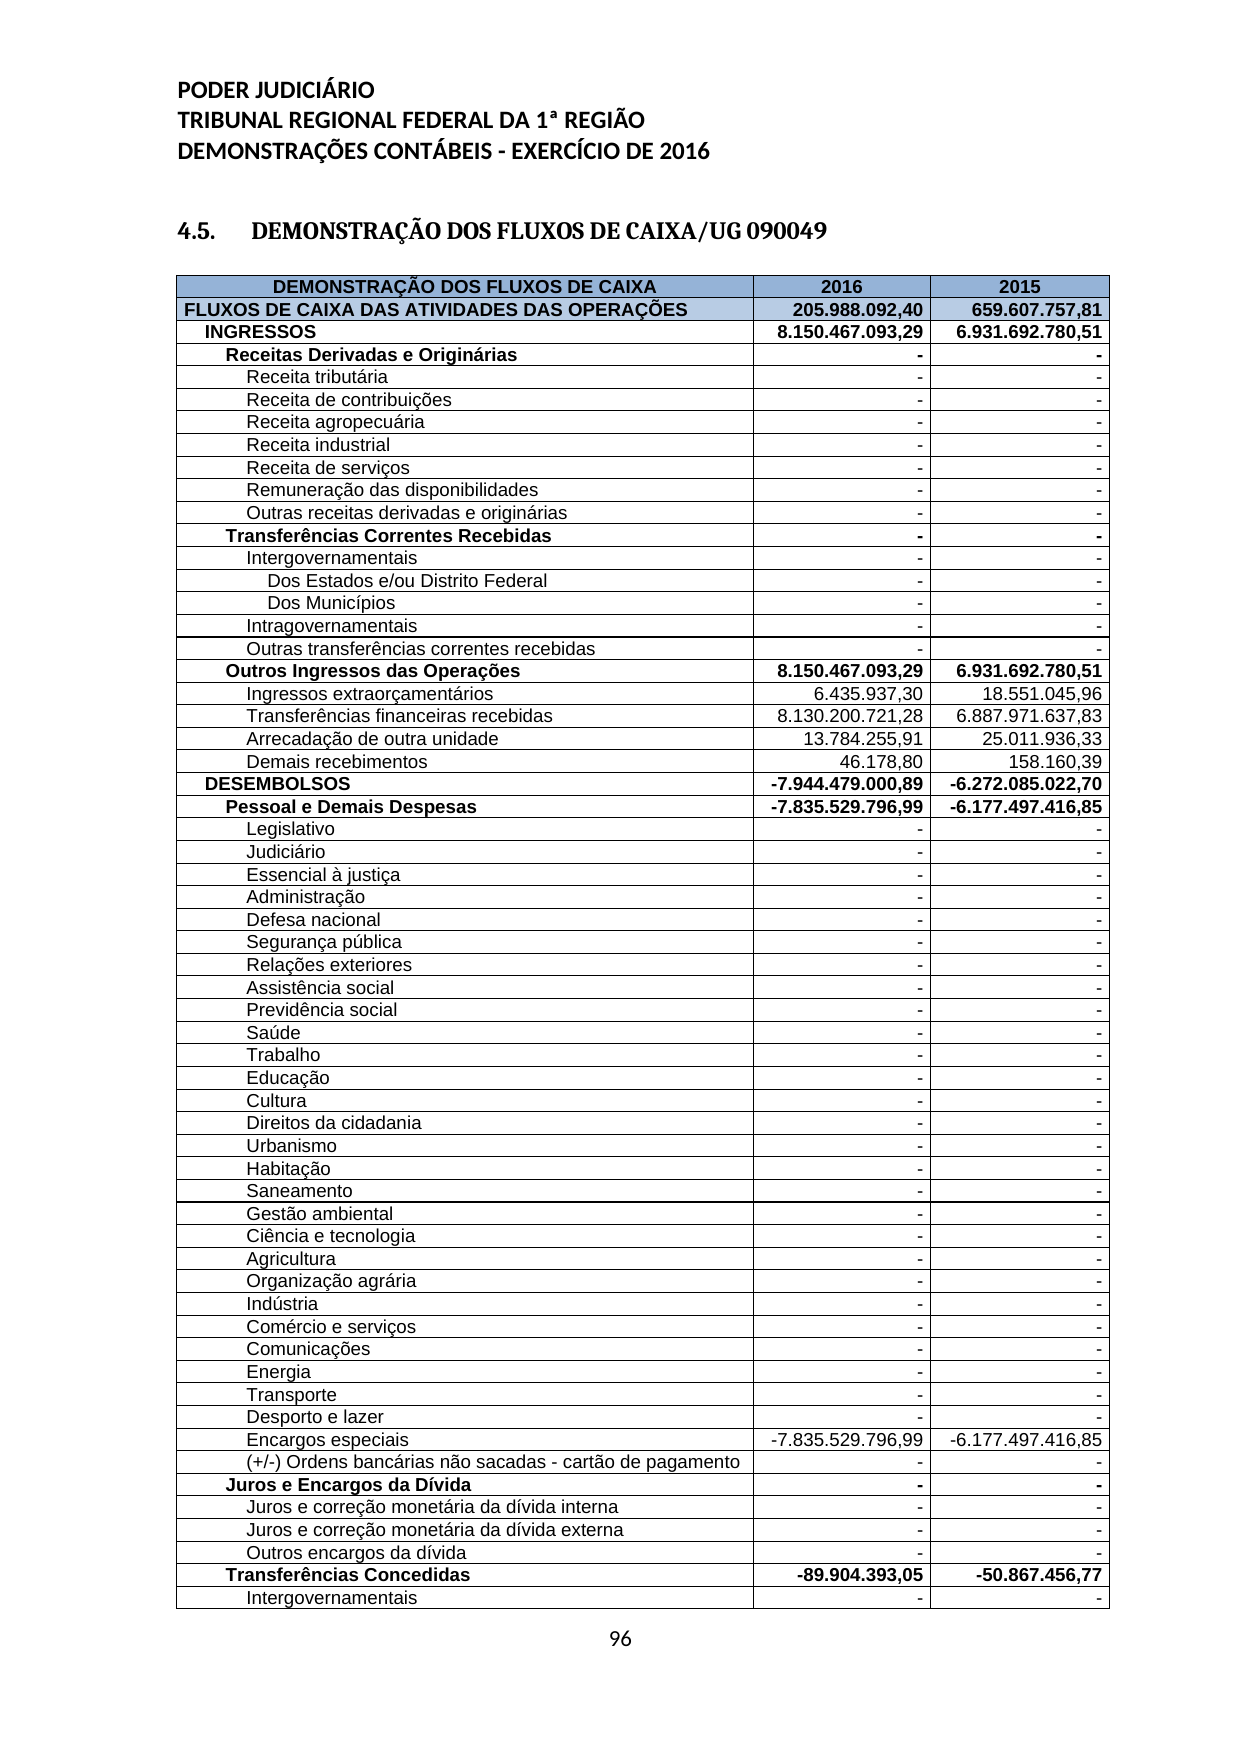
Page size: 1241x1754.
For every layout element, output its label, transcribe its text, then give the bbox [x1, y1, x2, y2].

table_cell Urbanismo [177, 1135, 753, 1156]
table_cell Relações exteriores [177, 954, 753, 975]
table_cell - [754, 1112, 930, 1134]
table_cell -7.835.529.796,99 [754, 1429, 930, 1450]
table_cell Essencial à justiça [177, 864, 753, 885]
table_cell Transferências Correntes Recebidas [177, 524, 753, 546]
table_cell - [754, 1067, 930, 1088]
table_cell 8.150.467.093,29 [754, 321, 930, 342]
table_cell Dos Estados e/ou Distrito Federal [177, 570, 753, 591]
table_cell - [754, 1135, 930, 1156]
table_cell -6.177.497.416,85 [931, 1429, 1109, 1450]
table_cell Encargos especiais [177, 1429, 753, 1450]
table_cell Saúde [177, 1022, 753, 1043]
table_cell - [931, 389, 1109, 410]
table_cell 6.435.937,30 [754, 683, 930, 704]
table_cell Ingressos extraorçamentários [177, 683, 753, 704]
table_cell - [754, 344, 930, 365]
table_cell Pessoal e Demais Despesas [177, 796, 753, 817]
table_cell Receita agropecuária [177, 411, 753, 433]
table_cell - [931, 1383, 1109, 1405]
table_cell - [931, 502, 1109, 523]
table_cell Judiciário [177, 841, 753, 862]
table_cell - [931, 1248, 1109, 1269]
table_cell - [754, 638, 930, 659]
table_cell - [931, 615, 1109, 636]
table_cell - [931, 411, 1109, 433]
table_cell - [754, 1225, 930, 1247]
table_cell Transferências financeiras recebidas [177, 705, 753, 727]
table_cell - [754, 570, 930, 591]
table_cell - [931, 1361, 1109, 1382]
table_cell - [931, 1044, 1109, 1066]
table_cell - [931, 886, 1109, 908]
table_cell Juros e correção monetária da dívida interna [177, 1496, 753, 1518]
table_cell 659.607.757,81 [931, 298, 1109, 320]
table_cell Comunicações [177, 1338, 753, 1360]
table_cell Dos Municípios [177, 592, 753, 614]
table_cell - [931, 1293, 1109, 1314]
table_cell - [754, 1180, 930, 1201]
table_cell - [931, 1157, 1109, 1179]
table_cell Legislativo [177, 818, 753, 840]
table_cell - [754, 1383, 930, 1405]
table_cell - [754, 389, 930, 410]
table_cell - [754, 1203, 930, 1224]
table_cell - [931, 366, 1109, 388]
table_cell - [754, 1338, 930, 1360]
table_cell -89.904.393,05 [754, 1564, 930, 1586]
table_cell FLUXOS DE CAIXA DAS ATIVIDADES DAS OPERAÇÕES [177, 298, 753, 320]
table_cell Transferências Concedidas [177, 1564, 753, 1586]
table_cell - [931, 818, 1109, 840]
table_cell - [931, 841, 1109, 862]
table_cell - [931, 931, 1109, 953]
table_cell - [754, 592, 930, 614]
subtitle DEMONSTRAÇÃO DOS FLUXOS DE CAIXA/UG 090049 [177, 217, 1063, 245]
table_cell Remuneração das disponibilidades [177, 479, 753, 501]
table_cell - [931, 1587, 1109, 1608]
table_cell Intergovernamentais [177, 1587, 753, 1608]
table_header DEMONSTRAÇÃO DOS FLUXOS DE CAIXA [177, 276, 753, 297]
table_cell 6.931.692.780,51 [931, 321, 1109, 342]
table_cell - [931, 909, 1109, 930]
table_cell Transporte [177, 1383, 753, 1405]
table_cell Ciência e tecnologia [177, 1225, 753, 1247]
table_cell - [754, 479, 930, 501]
table_cell Educação [177, 1067, 753, 1088]
table_cell Demais recebimentos [177, 750, 753, 772]
table_cell Receita de serviços [177, 457, 753, 478]
table_cell - [754, 886, 930, 908]
table_cell - [931, 1203, 1109, 1224]
table_cell - [754, 502, 930, 523]
table_cell - [931, 1496, 1109, 1518]
table_cell - [931, 1180, 1109, 1201]
table_cell - [754, 954, 930, 975]
table_cell - [931, 344, 1109, 365]
table_cell - [754, 931, 930, 953]
table_cell Gestão ambiental [177, 1203, 753, 1224]
table_cell -7.944.479.000,89 [754, 773, 930, 794]
table_cell 6.931.692.780,51 [931, 660, 1109, 682]
table_cell Outros Ingressos das Operações [177, 660, 753, 682]
table_cell - [754, 999, 930, 1021]
table_cell Cultura [177, 1090, 753, 1111]
table_cell Energia [177, 1361, 753, 1382]
table_cell (+/-) Ordens bancárias não sacadas - cartão de pagamento [177, 1451, 753, 1473]
table_cell - [931, 864, 1109, 885]
table_cell - [931, 434, 1109, 456]
table_cell - [931, 1519, 1109, 1541]
table_header 2016 [754, 276, 930, 297]
table_cell - [931, 1406, 1109, 1427]
table_cell Agricultura [177, 1248, 753, 1269]
table_cell - [931, 638, 1109, 659]
table_cell - [931, 1022, 1109, 1043]
table_cell - [754, 976, 930, 998]
table_cell - [931, 1270, 1109, 1292]
table_cell - [754, 1090, 930, 1111]
table_cell 46.178,80 [754, 750, 930, 772]
table_cell Direitos da cidadania [177, 1112, 753, 1134]
table_cell Comércio e serviços [177, 1316, 753, 1337]
table_cell Receitas Derivadas e Originárias [177, 344, 753, 365]
table_cell -6.272.085.022,70 [931, 773, 1109, 794]
table_cell - [754, 457, 930, 478]
table_cell Receita de contribuições [177, 389, 753, 410]
table_cell 158.160,39 [931, 750, 1109, 772]
table_cell Indústria [177, 1293, 753, 1314]
table_cell INGRESSOS [177, 321, 753, 342]
table_cell Receita tributária [177, 366, 753, 388]
table_cell - [754, 1474, 930, 1495]
table_cell Administração [177, 886, 753, 908]
table_cell - [931, 1112, 1109, 1134]
table_cell - [754, 1248, 930, 1269]
table_cell 25.011.936,33 [931, 728, 1109, 749]
table_cell DESEMBOLSOS [177, 773, 753, 794]
table_cell - [931, 547, 1109, 568]
table_cell - [754, 1316, 930, 1337]
table_cell - [931, 1067, 1109, 1088]
table_cell - [931, 999, 1109, 1021]
table_cell - [754, 524, 930, 546]
table_cell Previdência social [177, 999, 753, 1021]
table_cell - [754, 366, 930, 388]
table_cell Assistência social [177, 976, 753, 998]
table_cell Receita industrial [177, 434, 753, 456]
table_cell - [931, 1338, 1109, 1360]
table_cell - [754, 411, 930, 433]
table_cell Segurança pública [177, 931, 753, 953]
table_cell 18.551.045,96 [931, 683, 1109, 704]
table_cell - [931, 1474, 1109, 1495]
table_cell - [931, 592, 1109, 614]
table_cell - [931, 479, 1109, 501]
table_cell 8.150.467.093,29 [754, 660, 930, 682]
table_header 2015 [931, 276, 1109, 297]
table_cell - [931, 976, 1109, 998]
table_cell 6.887.971.637,83 [931, 705, 1109, 727]
table_cell - [754, 1587, 930, 1608]
table_cell - [754, 818, 930, 840]
table_cell - [754, 1044, 930, 1066]
table_cell - [754, 864, 930, 885]
table_cell Desporto e lazer [177, 1406, 753, 1427]
table_cell - [931, 570, 1109, 591]
table_cell Outras receitas derivadas e originárias [177, 502, 753, 523]
table_cell Intragovernamentais [177, 615, 753, 636]
table_cell - [931, 524, 1109, 546]
table_cell Outras transferências correntes recebidas [177, 638, 753, 659]
table_cell - [754, 1406, 930, 1427]
table_cell - [931, 1542, 1109, 1563]
table_cell - [754, 547, 930, 568]
table_cell - [931, 954, 1109, 975]
table_cell - [754, 1496, 930, 1518]
table_cell - [754, 1022, 930, 1043]
table_cell - [754, 909, 930, 930]
table_cell - [931, 1451, 1109, 1473]
table_cell - [754, 1293, 930, 1314]
table_cell -7.835.529.796,99 [754, 796, 930, 817]
table_cell Defesa nacional [177, 909, 753, 930]
table_cell Juros e correção monetária da dívida externa [177, 1519, 753, 1541]
table_cell -6.177.497.416,85 [931, 796, 1109, 817]
table_cell Saneamento [177, 1180, 753, 1201]
table_cell Juros e Encargos da Dívida [177, 1474, 753, 1495]
table_cell - [754, 1451, 930, 1473]
table_cell 13.784.255,91 [754, 728, 930, 749]
table_cell - [754, 1519, 930, 1541]
table_cell - [931, 457, 1109, 478]
table_cell - [931, 1090, 1109, 1111]
table_cell - [931, 1135, 1109, 1156]
table_cell - [754, 1542, 930, 1563]
table_cell -50.867.456,77 [931, 1564, 1109, 1586]
table_cell Intergovernamentais [177, 547, 753, 568]
table_cell Trabalho [177, 1044, 753, 1066]
table_cell - [754, 1157, 930, 1179]
table_cell - [754, 615, 930, 636]
table_cell - [754, 1270, 930, 1292]
table_cell 8.130.200.721,28 [754, 705, 930, 727]
table_cell 205.988.092,40 [754, 298, 930, 320]
table_cell - [754, 1361, 930, 1382]
table_cell Arrecadação de outra unidade [177, 728, 753, 749]
table_cell Outros encargos da dívida [177, 1542, 753, 1563]
table_cell - [931, 1316, 1109, 1337]
table_cell - [931, 1225, 1109, 1247]
table_cell Habitação [177, 1157, 753, 1179]
table_cell - [754, 841, 930, 862]
table_cell - [754, 434, 930, 456]
table_cell Organização agrária [177, 1270, 753, 1292]
